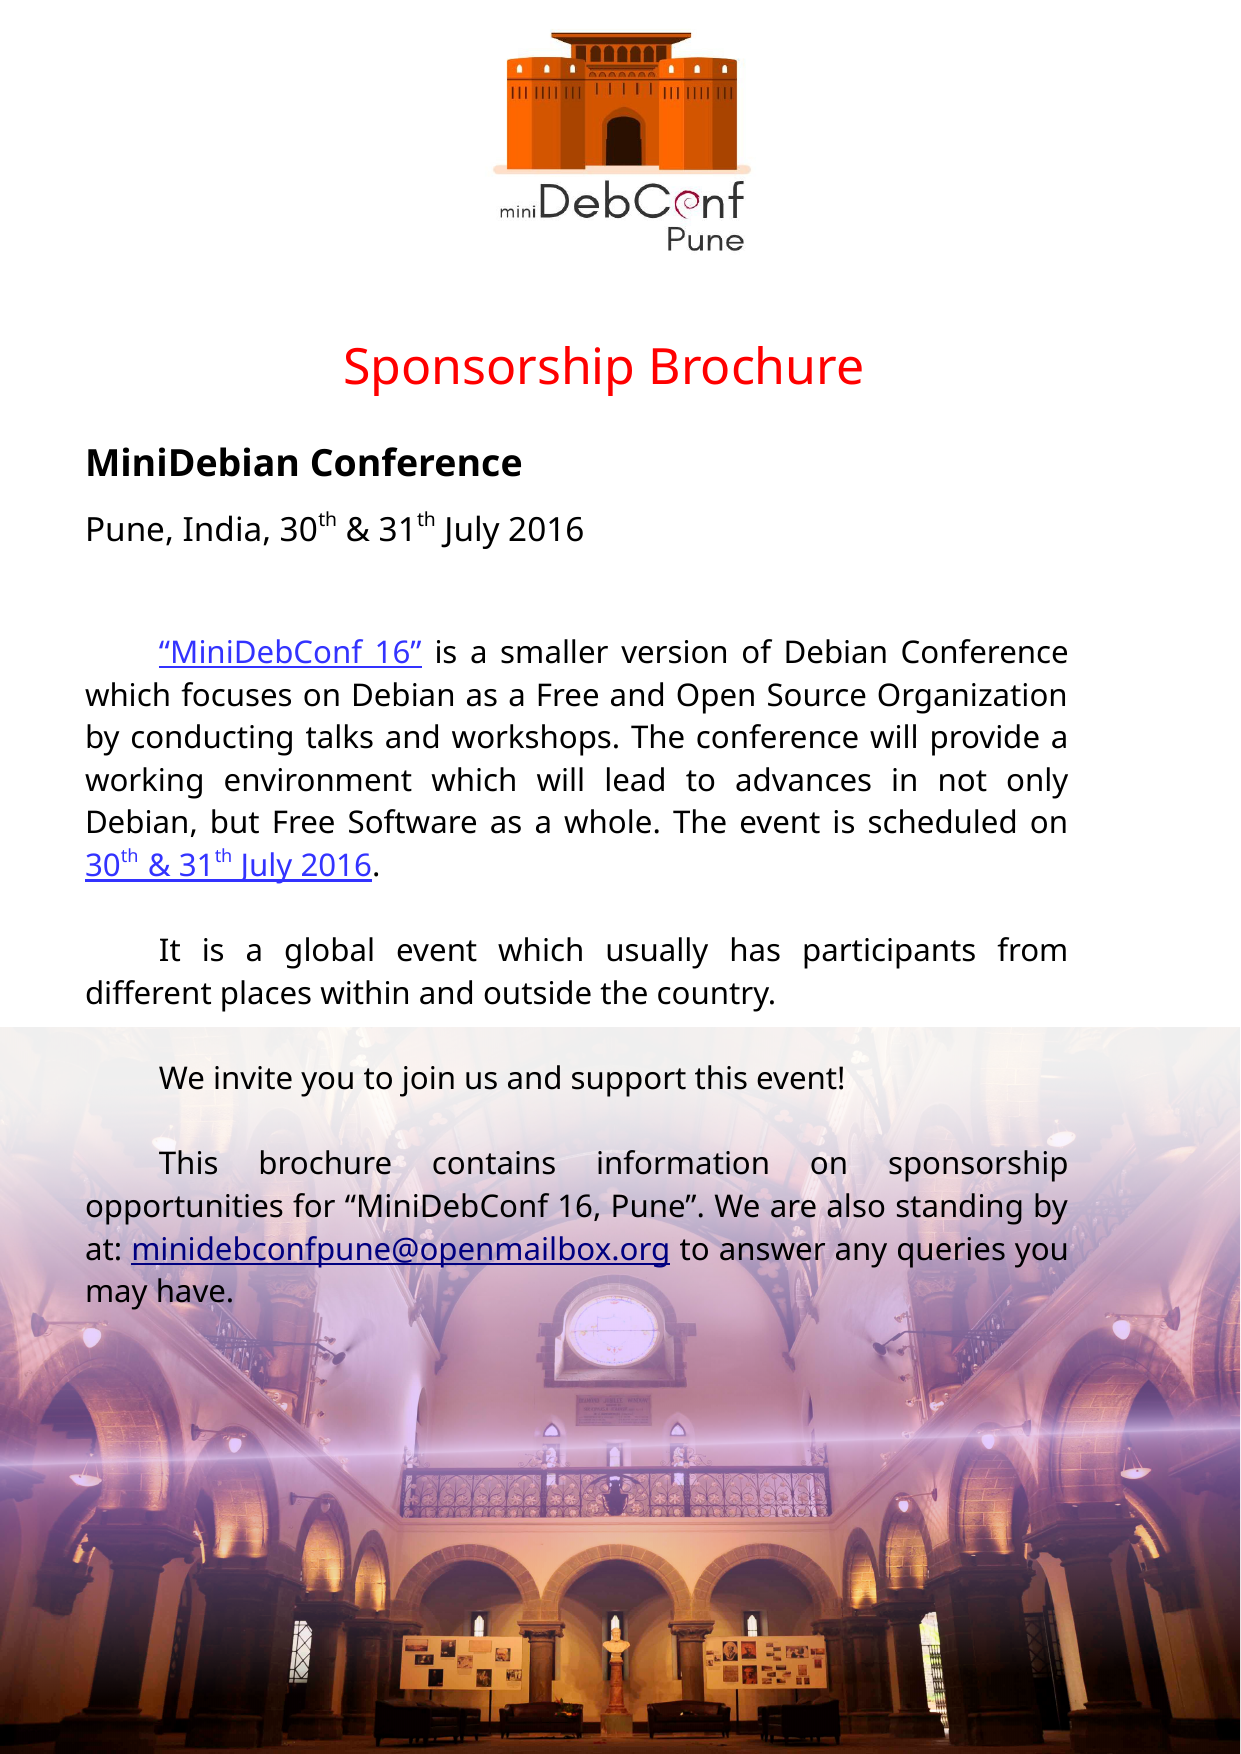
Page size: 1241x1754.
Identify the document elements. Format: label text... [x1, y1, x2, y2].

subtitle Pune, India, 30th & 31th July 2016 [85, 506, 1123, 552]
title Sponsorship Brochure [85, 331, 1123, 399]
text “MiniDebConf 16” is a smaller version of Debian Conference which focuses on Debian as a Free and Open Source Organization by conducting talks and workshops. The conference will provide a working environment which will lead to advances in not only Debian, but Free Software as a whole. The event is scheduled on 30th & 31th July 2016. [85, 624, 1069, 886]
picture [474, 0, 798, 298]
text It is a global event which usually has participants from different places within and outside the country. [85, 928, 1069, 1013]
title MiniDebian Conference [85, 436, 1123, 487]
picture [0, 1027, 1241, 1754]
